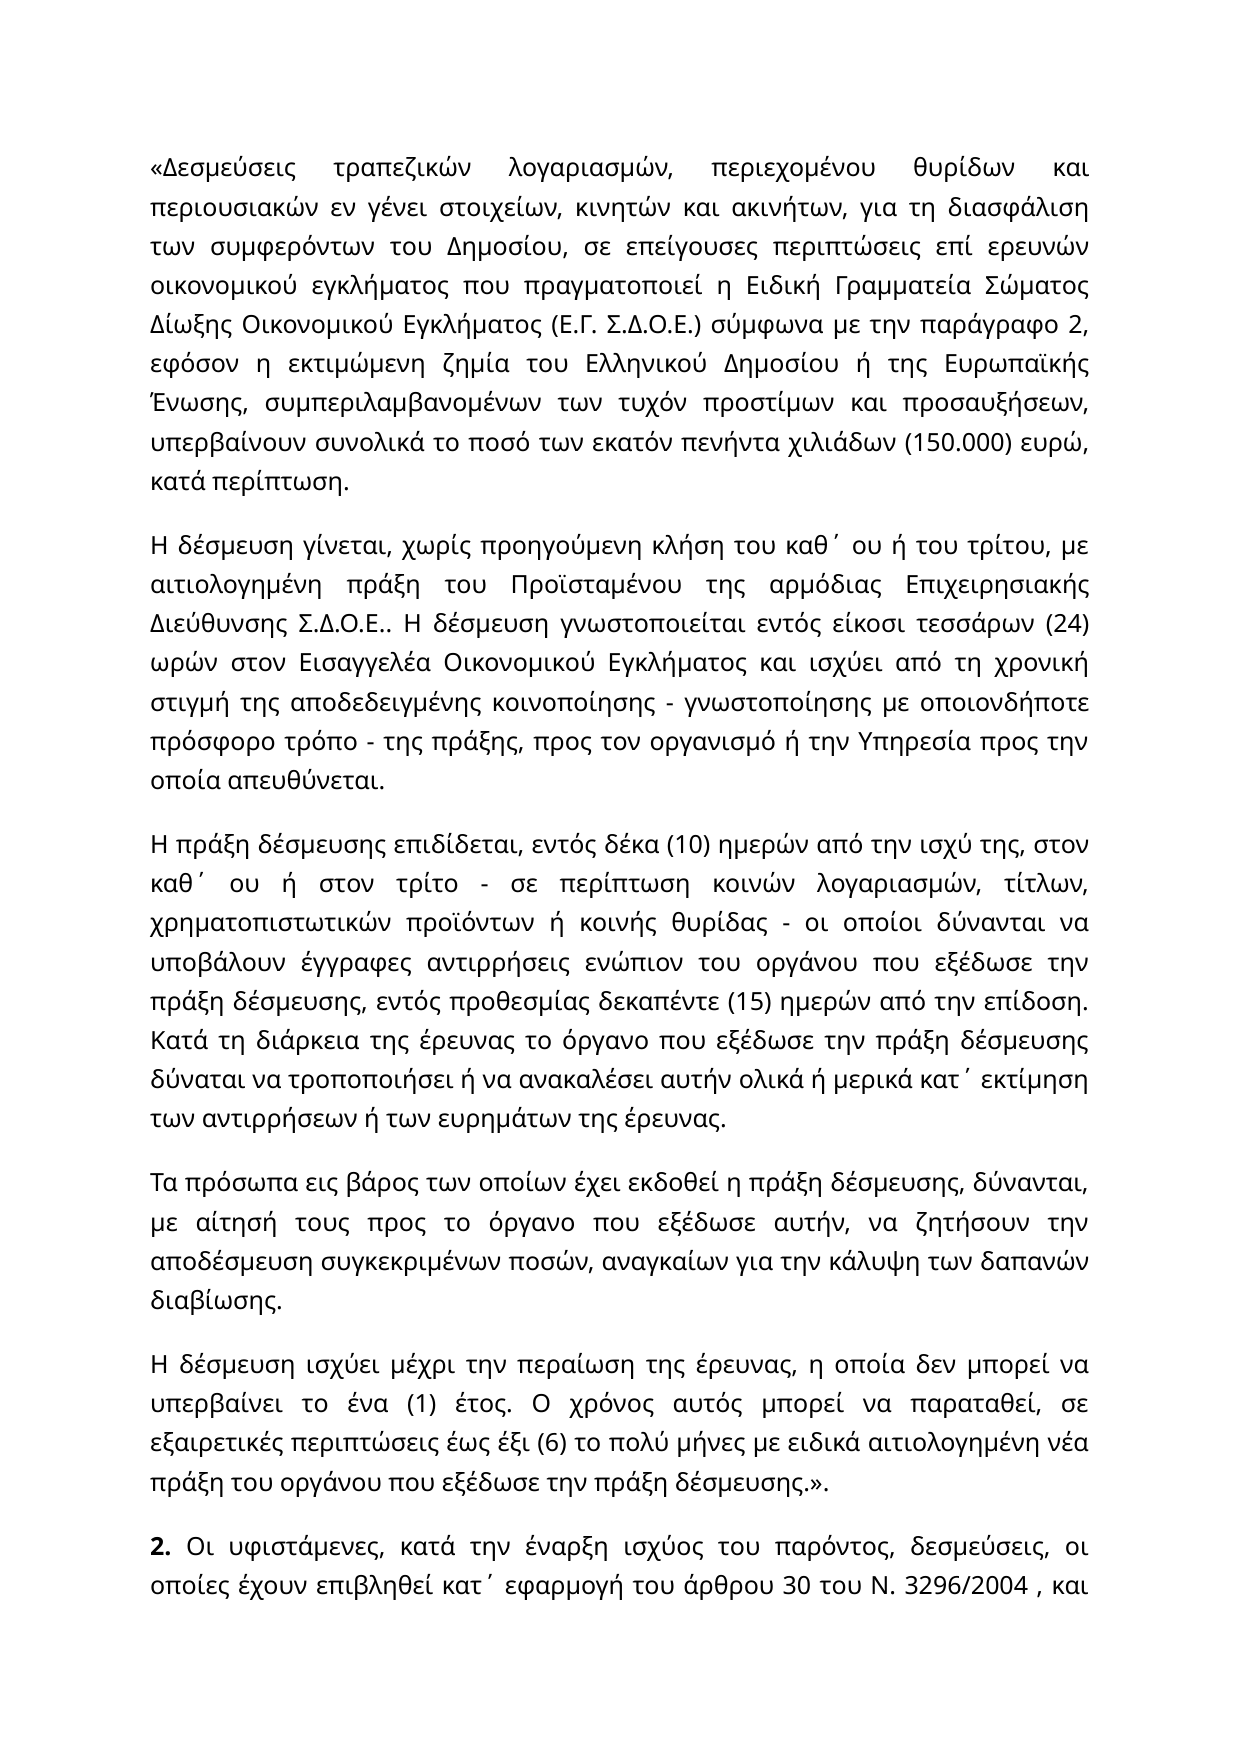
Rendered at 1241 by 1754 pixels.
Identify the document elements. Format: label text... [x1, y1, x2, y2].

text «Δεσμεύσεις τραπεζικών λογαριασμών, περιεχομένου θυρίδων και περιουσιακών εν γένει στοιχείων, κινητών και ακινήτων, για τη διασφάλιση των συμφερόντων του Δημοσίου, σε επείγουσες περιπτώσεις επί ερευνών οικονομικού εγκλήματος που πραγματοποιεί η Ειδική Γραμματεία Σώματος Δίωξης Οικονομικού Εγκλήματος (Ε.Γ. Σ.Δ.Ο.Ε.) σύμφωνα με την παράγραφο 2, εφόσον η εκτιμώμενη ζημία του Ελληνικού Δημοσίου ή της Ευρωπαϊκής Ένωσης, συμπεριλαμβανομένων των τυχόν προστίμων και προσαυξήσεων, υπερβαίνουν συνολικά το ποσό των εκατόν πενήντα χιλιάδων (150.000) ευρώ, κατά περίπτωση. [150, 150, 1090, 497]
text Η δέσμευση γίνεται, χωρίς προηγούμενη κλήση του καθ΄ ου ή του τρίτου, με αιτιολογημένη πράξη του Προϊσταμένου της αρμόδιας Επιχειρησιακής Διεύθυνσης Σ.Δ.Ο.Ε.. Η δέσμευση γνωστοποιείται εντός είκοσι τεσσάρων (24) ωρών στον Εισαγγελέα Οικονομικού Εγκλήματος και ισχύει από τη χρονική στιγμή της αποδεδειγμένης κοινοποίησης - γνωστοποίησης με οποιονδήποτε πρόσφορο τρόπο - της πράξης, προς τον οργανισμό ή την Υπηρεσία προς την οποία απευθύνεται. [150, 527, 1090, 797]
text Τα πρόσωπα εις βάρος των οποίων έχει εκδοθεί η πράξη δέσμευσης, δύνανται, με αίτησή τους προς το όργανο που εξέδωσε αυτήν, να ζητήσουν την αποδέσμευση συγκεκριμένων ποσών, αναγκαίων για την κάλυψη των δαπανών διαβίωσης. [150, 1165, 1090, 1317]
text Η δέσμευση ισχύει μέχρι την περαίωση της έρευνας, η οποία δεν μπορεί να υπερβαίνει το ένα (1) έτος. Ο χρόνος αυτός μπορεί να παραταθεί, σε εξαιρετικές περιπτώσεις έως έξι (6) το πολύ μήνες με ειδικά αιτιολογημένη νέα πράξη του οργάνου που εξέδωσε την πράξη δέσμευσης.». [150, 1347, 1090, 1498]
text Η πράξη δέσμευσης επιδίδεται, εντός δέκα (10) ημερών από την ισχύ της, στον καθ΄ ου ή στον τρίτο - σε περίπτωση κοινών λογαριασμών, τίτλων, χρηματοπιστωτικών προϊόντων ή κοινής θυρίδας - οι οποίοι δύνανται να υποβάλουν έγγραφες αντιρρήσεις ενώπιον του οργάνου που εξέδωσε την πράξη δέσμευσης, εντός προθεσμίας δεκαπέντε (15) ημερών από την επίδοση. Κατά τη διάρκεια της έρευνας το όργανο που εξέδωσε την πράξη δέσμευσης δύναται να τροποποιήσει ή να ανακαλέσει αυτήν ολικά ή μερικά κατ΄ εκτίμηση των αντιρρήσεων ή των ευρημάτων της έρευνας. [150, 827, 1090, 1135]
text 2. Οι υφιστάμενες, κατά την έναρξη ισχύος του παρόντος, δεσμεύσεις, οι οποίες έχουν επιβληθεί κατ΄ εφαρμογή του άρθρου 30 του Ν. 3296/2004 , και [150, 1528, 1090, 1602]
